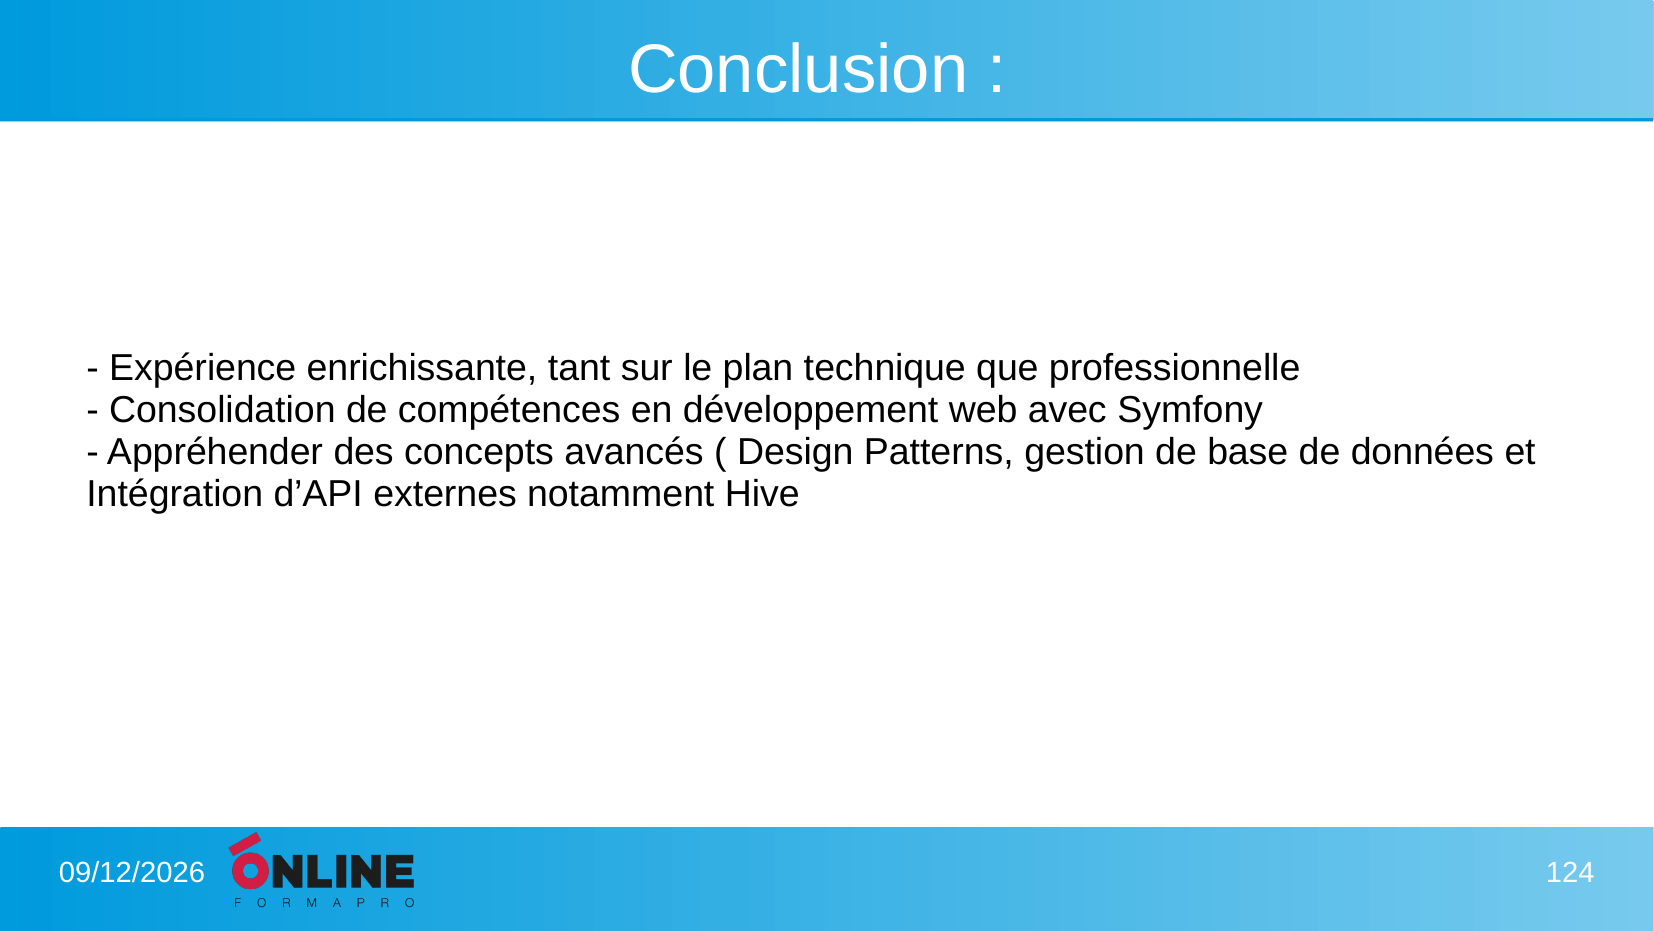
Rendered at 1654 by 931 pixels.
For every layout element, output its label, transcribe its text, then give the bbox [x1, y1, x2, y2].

text_box - Expérience enrichissante, tant sur le plan technique que professionnelle - Consolidation de compétences en développement web avec Symfony - Appréhender des concepts avancés ( Design Patterns, gestion de base de données et Intégration d’API externes notamment Hive [71, 339, 1654, 523]
picture [230, 829, 424, 914]
title Conclusion : [59, 29, 1595, 108]
